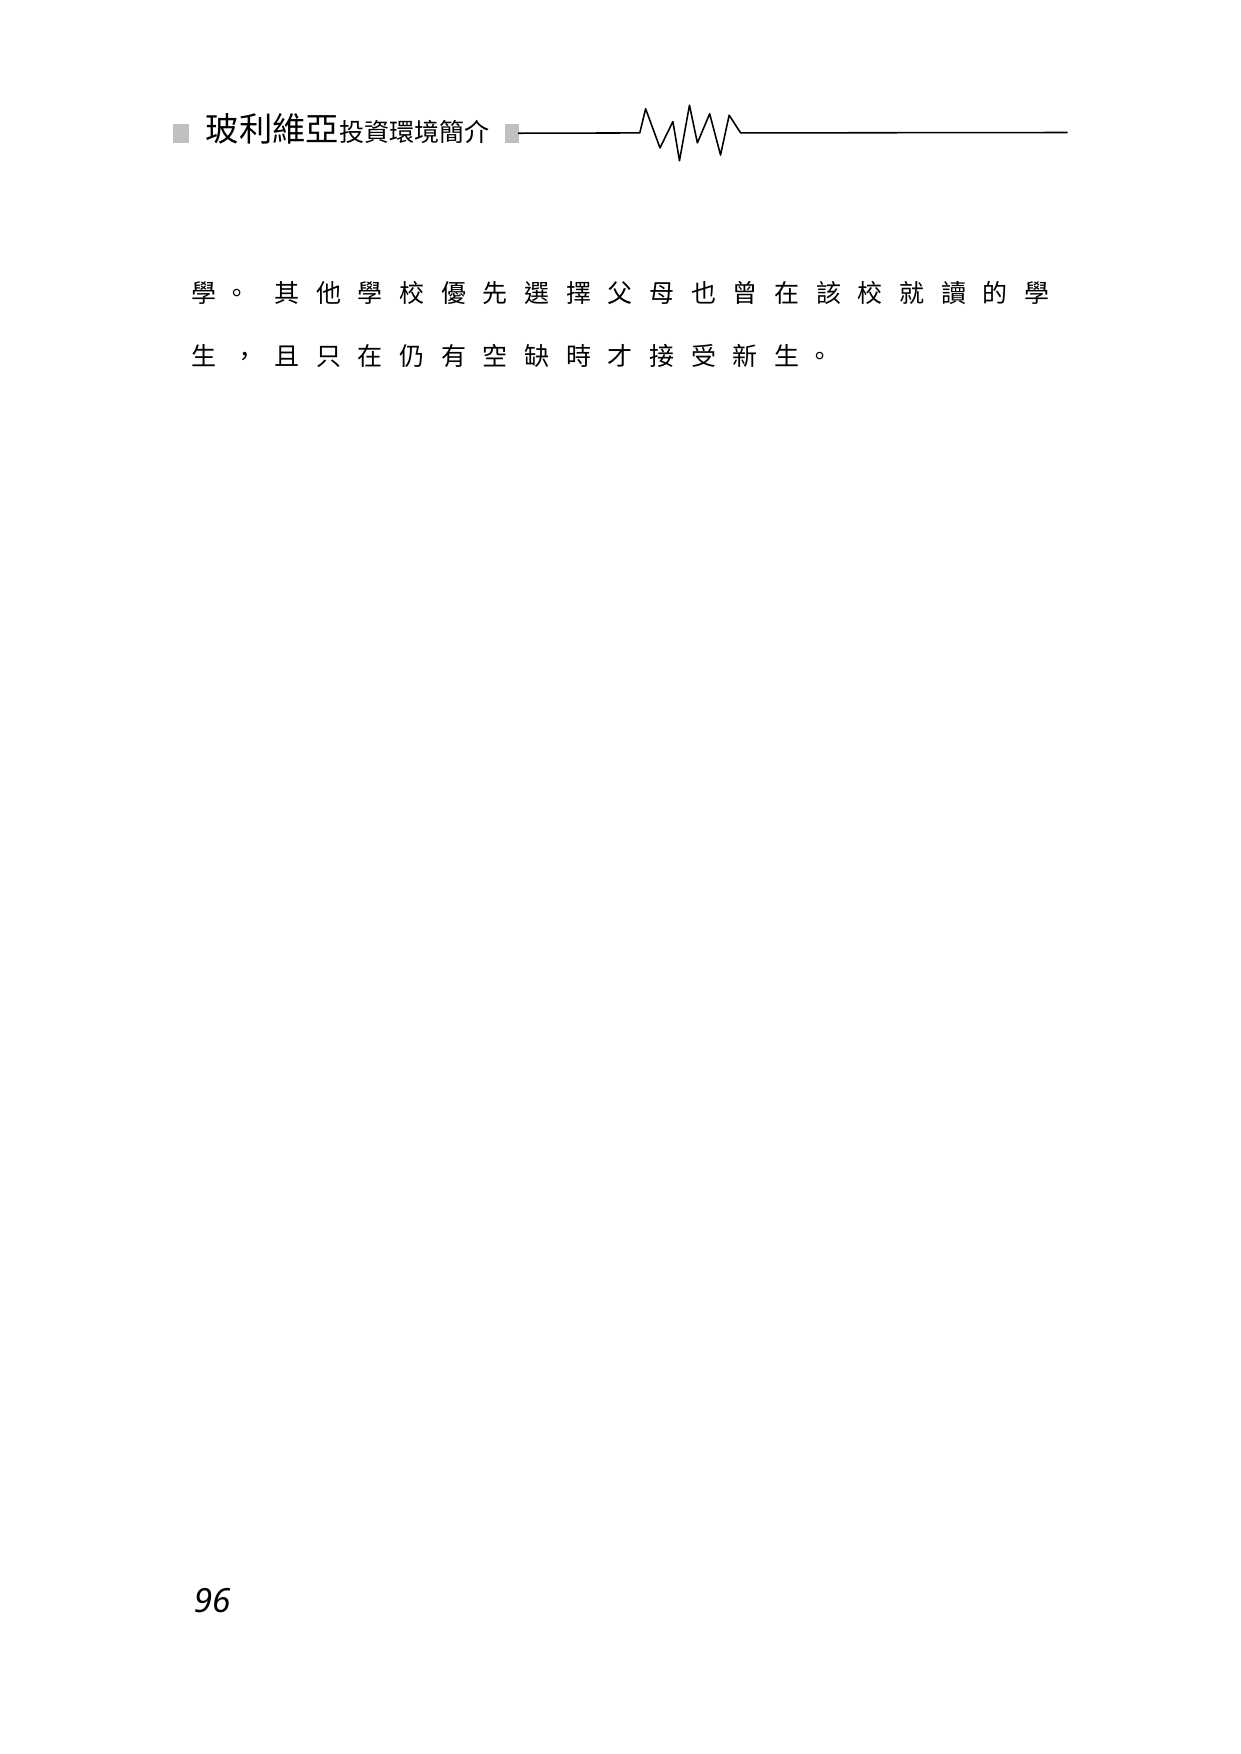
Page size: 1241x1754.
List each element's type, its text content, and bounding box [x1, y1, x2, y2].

text 學。其他學校優先選擇父母也曾在該校就讀的學生，且只在仍有空缺時才接受新生。 [183, 250, 1058, 375]
